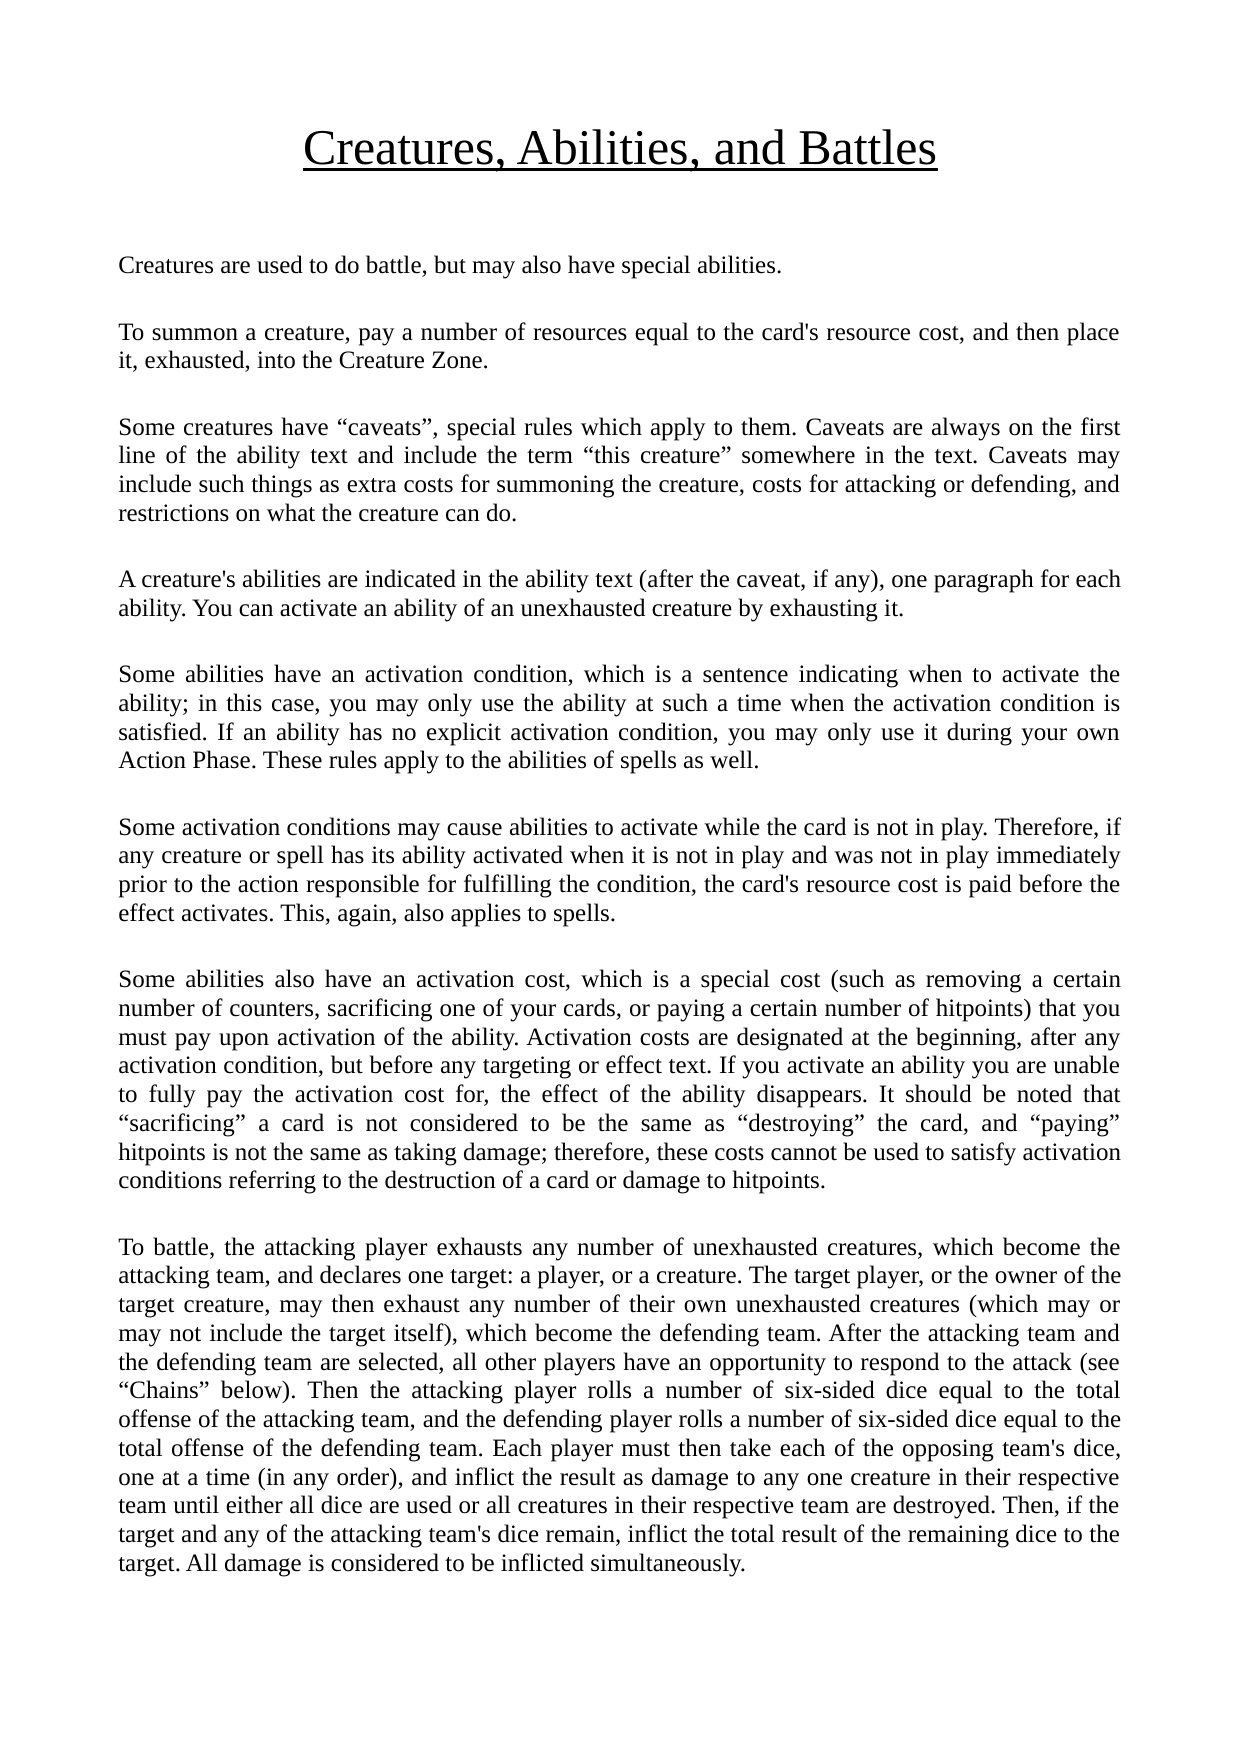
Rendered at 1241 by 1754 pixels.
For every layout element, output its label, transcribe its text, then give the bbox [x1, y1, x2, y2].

text To battle, the attacking player exhausts any number of unexhausted creatures, which become the attacking team, and declares one target: a player, or a creature. The target player, or the owner of the target creature, may then exhaust any number of their own unexhausted creatures (which may or may not include the target itself), which become the defending team. After the attacking team and the defending team are selected, all other players have an opportunity to respond to the attack (see “Chains” below). Then the attacking player rolls a number of six-sided dice equal to the total offense of the attacking team, and the defending player rolls a number of six-sided dice equal to the total offense of the defending team. Each player must then take each of the opposing team's dice, one at a time (in any order), and inflict the result as damage to any one creature in their respective team until either all dice are used or all creatures in their respective team are destroyed. Then, if the target and any of the attacking team's dice remain, inflict the total result of the remaining dice to the target. All damage is considered to be inflicted simultaneously. [118, 1232, 1122, 1577]
text Some abilities also have an activation cost, which is a special cost (such as removing a certain number of counters, sacrificing one of your cards, or paying a certain number of hitpoints) that you must pay upon activation of the ability. Activation costs are designated at the beginning, after any activation condition, but before any targeting or effect text. If you activate an ability you are unable to fully pay the activation cost for, the effect of the ability disappears. It should be noted that “sacrificing” a card is not considered to be the same as “destroying” the card, and “paying” hitpoints is not the same as taking damage; therefore, these costs cannot be used to satisfy activation conditions referring to the destruction of a card or damage to hitpoints. [118, 964, 1122, 1194]
text A creature's abilities are indicated in the ability text (after the caveat, if any), one paragraph for each ability. You can activate an ability of an unexhausted creature by exhausting it. [118, 564, 1122, 622]
text Creatures are used to do battle, but may also have special abilities. [118, 251, 1122, 279]
text Some creatures have “caveats”, special rules which apply to them. Caveats are always on the first line of the ability text and include the term “this creature” somewhere in the text. Caveats may include such things as extra costs for summoning the creature, costs for attacking or defending, and restrictions on what the creature can do. [118, 412, 1122, 527]
text Some abilities have an activation condition, which is a sentence indicating when to activate the ability; in this case, you may only use the ability at such a time when the activation condition is satisfied. If an ability has no explicit activation condition, you may only use it during your own Action Phase. These rules apply to the abilities of spells as well. [118, 659, 1122, 774]
text To summon a creature, pay a number of resources equal to the card's resource cost, and then place it, exhausted, into the Creature Zone. [118, 317, 1122, 374]
text Creatures, Abilities, and Battles [118, 118, 1122, 176]
text Some activation conditions may cause abilities to activate while the card is not in play. Therefore, if any creature or spell has its ability activated when it is not in play and was not in play immediately prior to the action responsible for fulfilling the condition, the card's resource cost is paid before the effect activates. This, again, also applies to spells. [118, 812, 1122, 927]
